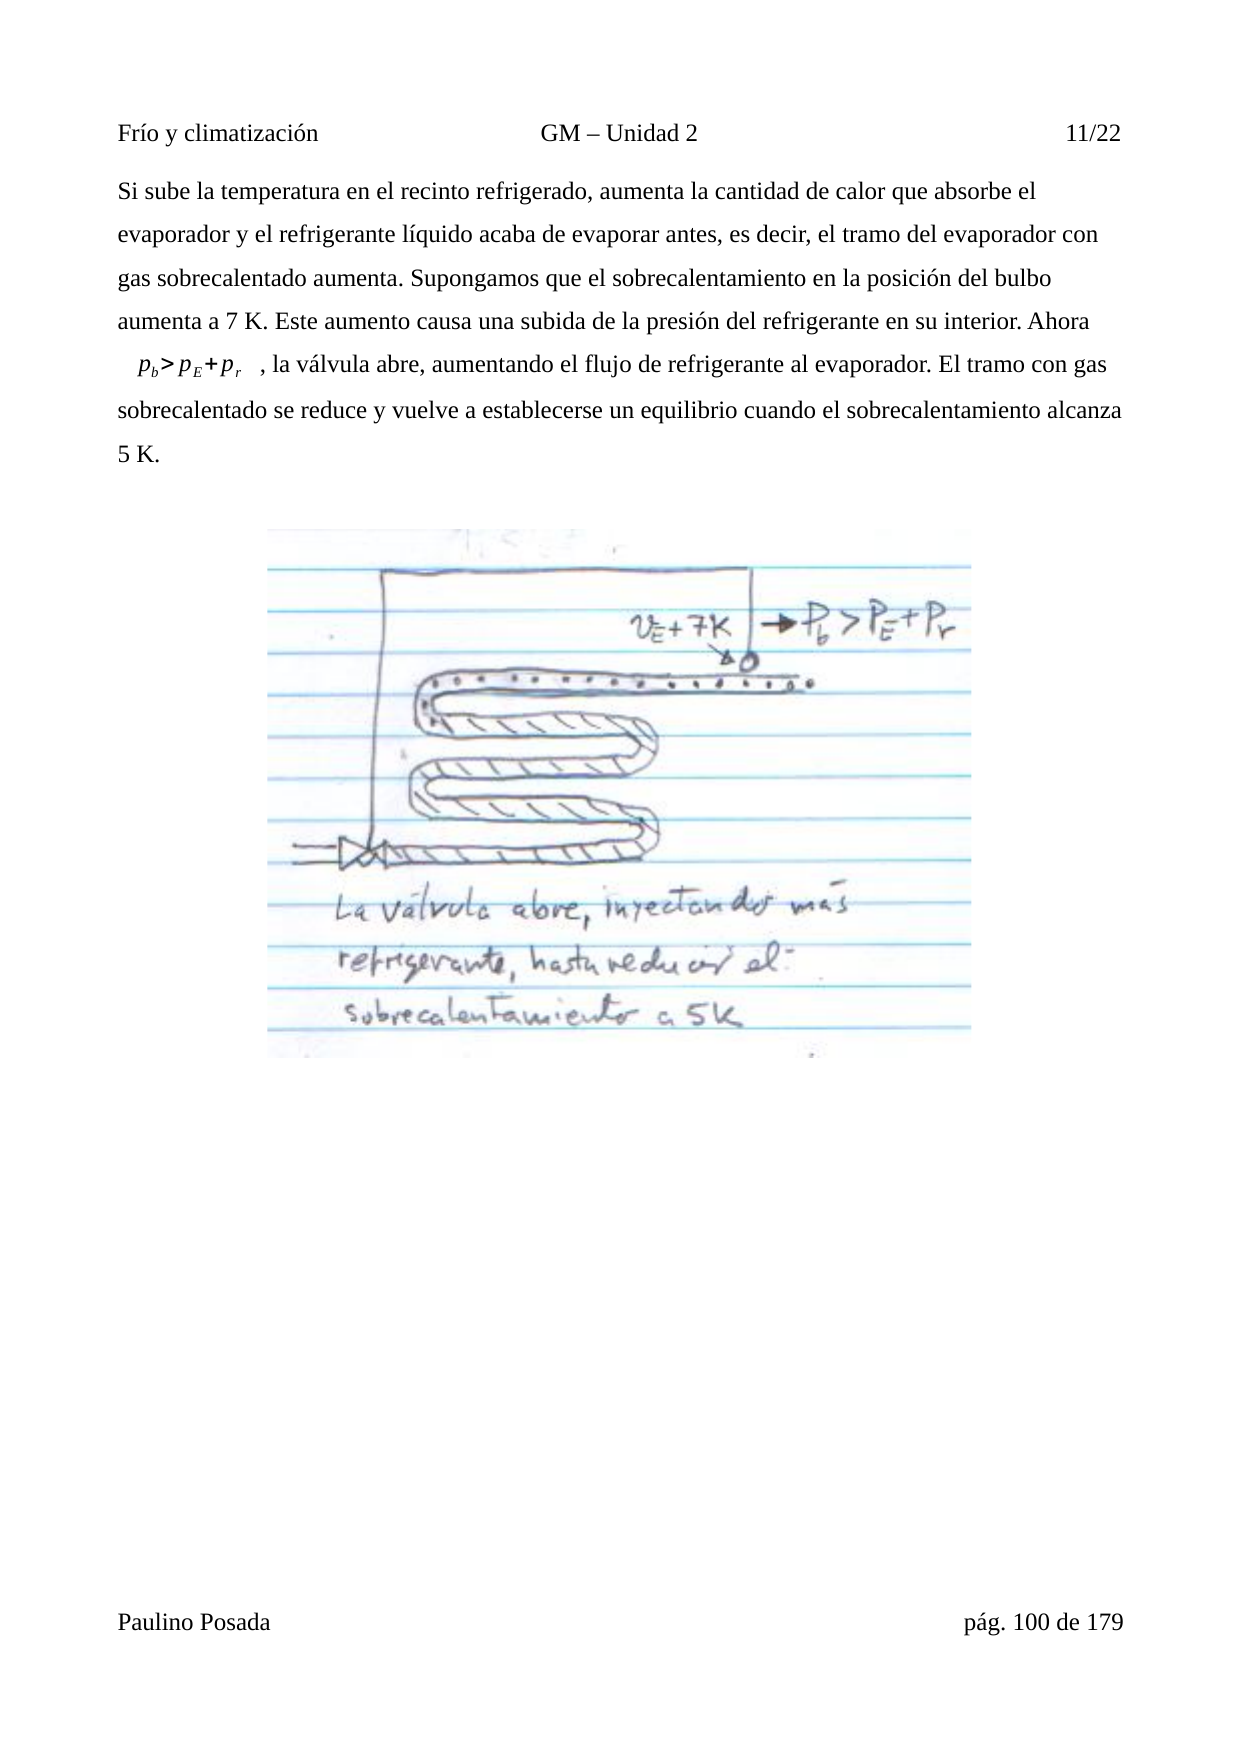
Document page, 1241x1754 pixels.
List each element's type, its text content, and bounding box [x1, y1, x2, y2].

picture [267, 529, 972, 1058]
text Si sube la temperatura en el recinto refrigerado, aumenta la cantidad de calor que absorbe el evaporador y el refrigerante líquido acaba de evaporar antes, es decir, el tramo del evaporador con gas sobrecalentado aumenta. Supongamos que el sobrecalentamiento en la posición del bulbo aumenta a 7 K. Este aumento causa una subida de la presión del refrigerante en su interior. Ahora , la válvula abre, aumentando el flujo de refrigerante al evaporador. El tramo con gas sobrecalentado se reduce y vuelve a establecerse un equilibrio cuando el sobrecalentamiento alcanza 5 K. [117, 176, 1123, 467]
